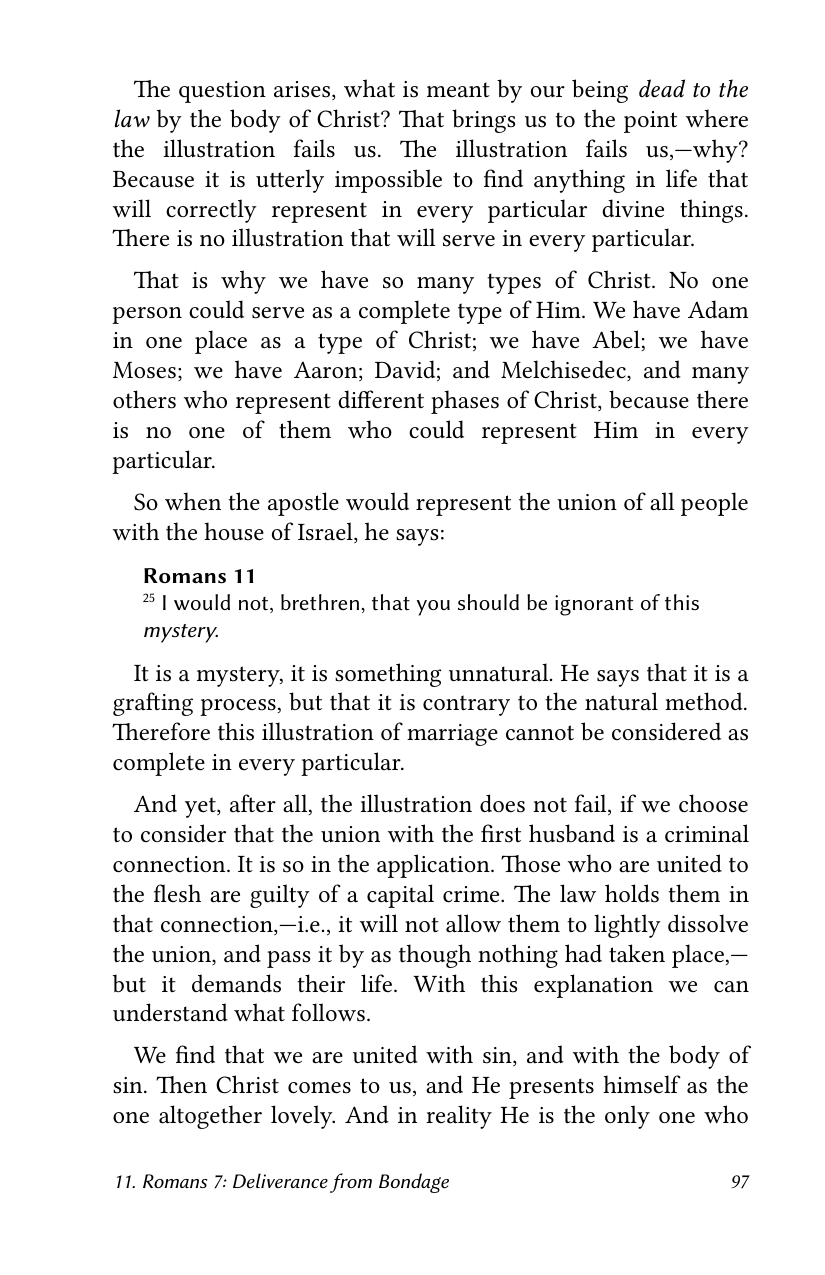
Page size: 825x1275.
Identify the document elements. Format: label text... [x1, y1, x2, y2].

text So when the apostle would represent the union of all people with the house of Israel, he says: [112, 488, 750, 546]
text 25 I would not, brethren, that you should be ignorant of this mystery. [142, 590, 720, 643]
text And yet, after all, the illustration does not fail, if we choose to consider that the union with the first husband is a criminal connection. It is so in the application. Those who are united to the flesh are guilty of a capital crime. The law holds them in that connection,—i.e., it will not allow them to lightly dissolve the union, and pass it by as though nothing had taken place,—but it demands their life. With this explanation we can understand what follows. [112, 790, 750, 1028]
text That is why we have so many types of Christ. No one person could serve as a complete type of Him. We have Adam in one place as a type of Christ; we have Abel; we have Moses; we have Aaron; David; and Melchisedec, and many others who represent different phases of Christ, because there is no one of them who could represent Him in every particular. [112, 266, 750, 474]
text The question arises, what is meant by our being dead to the law by the body of Christ? That brings us to the point where the illustration fails us. The illustration fails us,—why? Because it is utterly impossible to find anything in life that will correctly represent in every particular divine things. There is no illustration that will serve in every particular. [112, 75, 750, 253]
text It is a mystery, it is something unnatural. He says that it is a grafting process, but that it is contrary to the natural method. Therefore this illustration of marriage cannot be considered as complete in every particular. [112, 658, 750, 777]
text We find that we are united with sin, and with the body of sin. Then Christ comes to us, and He presents himself as the one altogether lovely. And in reality He is the only one who [112, 1041, 750, 1130]
text Romans 11 [142, 563, 750, 589]
